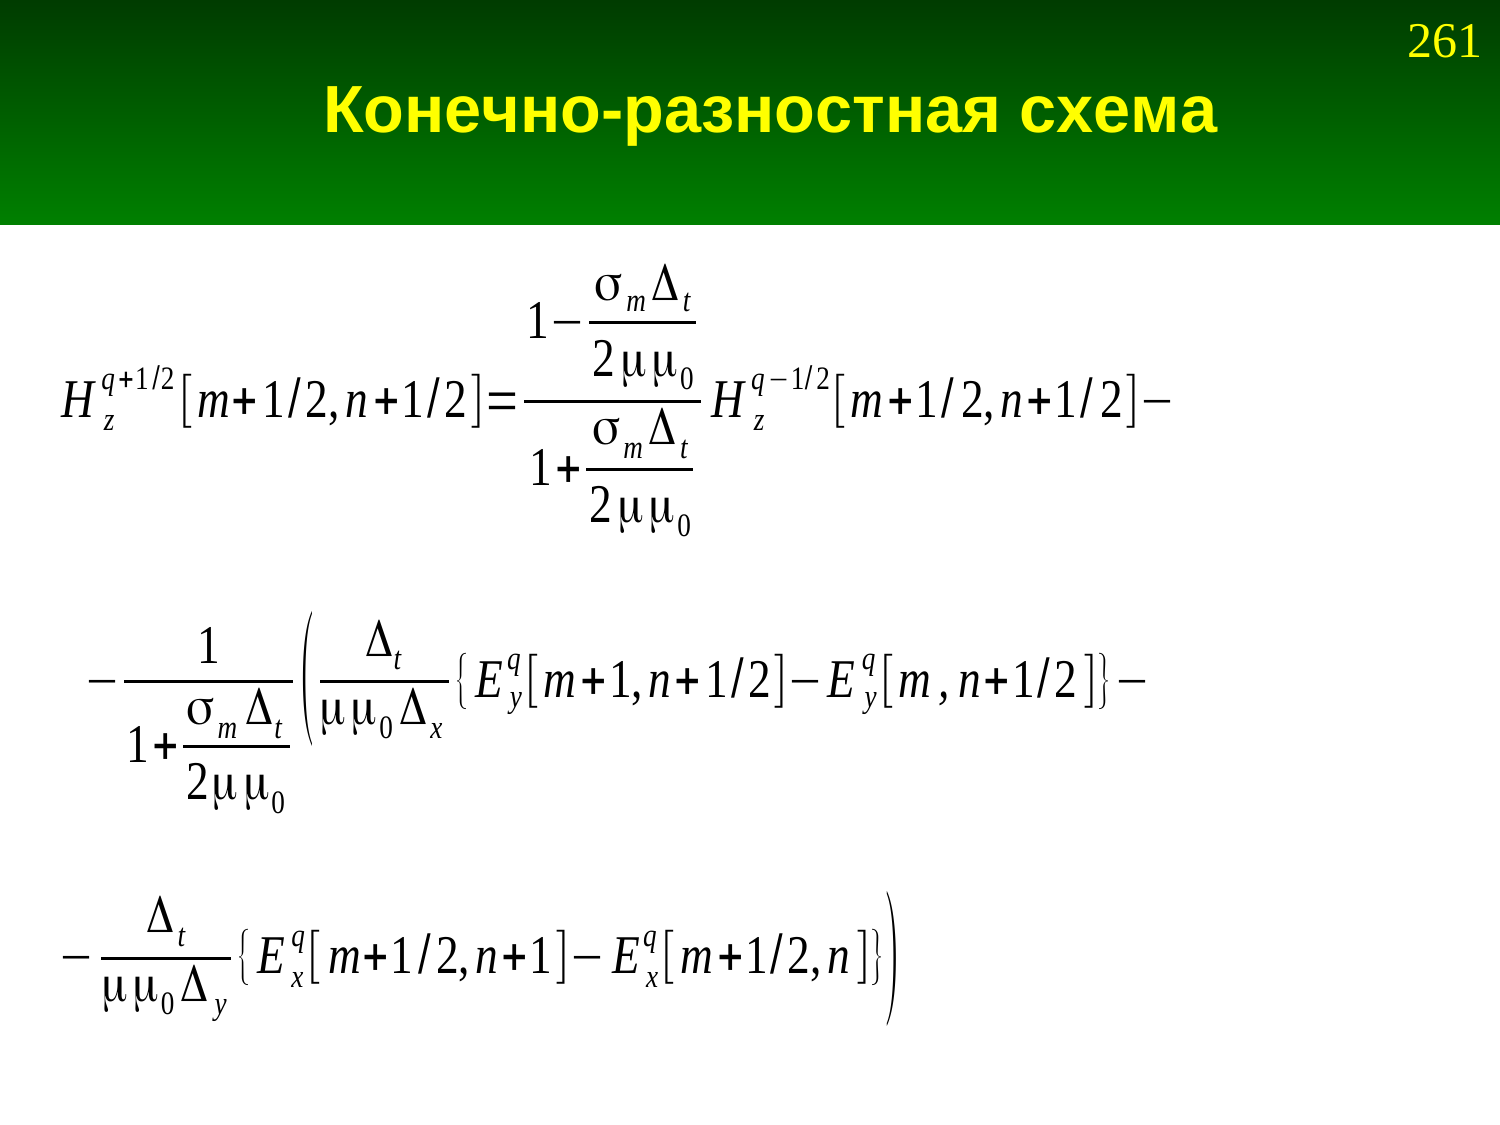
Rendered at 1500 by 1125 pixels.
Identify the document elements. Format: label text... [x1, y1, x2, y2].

title Конечно-разностная схема [100, 7, 1441, 204]
chart [47, 259, 1187, 1030]
